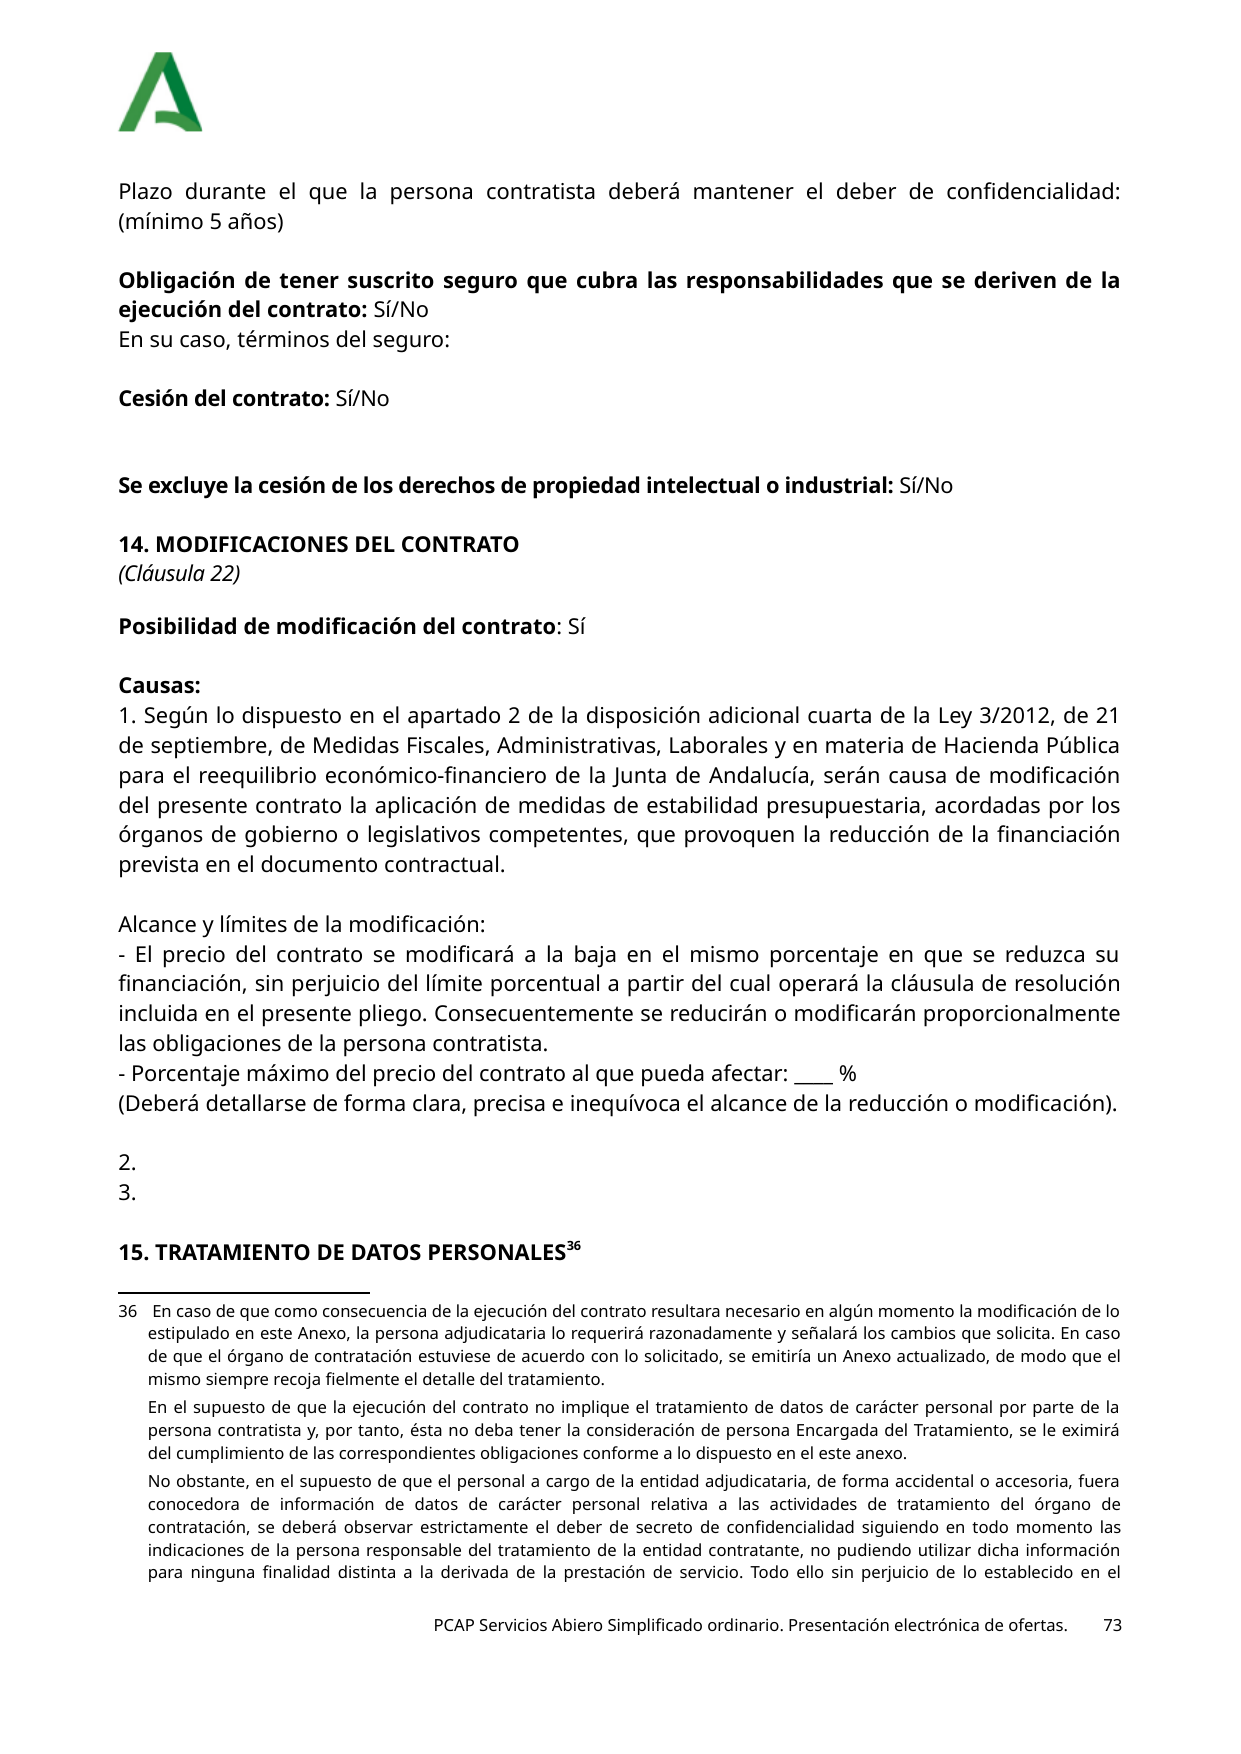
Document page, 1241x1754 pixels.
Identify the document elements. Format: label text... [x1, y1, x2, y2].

text Causas: [118, 671, 1122, 700]
picture [171, 9, 203, 151]
text En su caso, términos del seguro: [118, 324, 1122, 354]
text 3. [118, 1177, 1122, 1207]
text - Porcentaje máximo del precio del contrato al que pueda afectar: ____ % [118, 1058, 1122, 1088]
text Cesión del contrato: Sí/No [118, 383, 1122, 413]
text (Cláusula 22) [118, 558, 1122, 588]
text 2. [118, 1147, 1122, 1177]
text 1. Según lo dispuesto en el apartado 2 de la disposición adicional cuarta de la Ley 3/2012, de 21 de septiembre, de Medidas Fiscales, Administrativas, Laborales y en materia de Hacienda Pública para el reequilibrio económico-financiero de la Junta de Andalucía, serán causa de modificación del presente contrato la aplicación de medidas de estabilidad presupuestaria, acordadas por los órganos de gobierno o legislativos competentes, que provoquen la reducción de la financiación prevista en el documento contractual. [118, 700, 1122, 879]
text 15. TRATAMIENTO DE DATOS PERSONALES [118, 1237, 1122, 1266]
text No obstante, en el supuesto de que el personal a cargo de la entidad adjudicataria, de forma accidental o accesoria, fuera conocedora de información de datos de carácter personal relativa a las actividades de tratamiento del órgano de contratación, se deberá observar estrictamente el deber de secreto de confidencialidad siguiendo en todo momento las indicaciones de la persona responsable del tratamiento de la entidad contratante, no pudiendo utilizar dicha información para ninguna finalidad distinta a la derivada de la prestación de servicio. Todo ello sin perjuicio de lo establecido en el [118, 1470, 1122, 1584]
text Alcance y límites de la modificación: [118, 909, 1122, 939]
text En caso de que como consecuencia de la ejecución del contrato resultara necesario en algún momento la modificación de lo estipulado en este Anexo, la persona adjudicataria lo requerirá razonadamente y señalará los cambios que solicita. En caso de que el órgano de contratación estuviese de acuerdo con lo solicitado, se emitiría un Anexo actualizado, de modo que el mismo siempre recoja fielmente el detalle del tratamiento. [118, 1299, 1122, 1390]
text (Deberá detallarse de forma clara, precisa e inequívoca el alcance de la reducción o modificación). [118, 1088, 1122, 1117]
text Plazo durante el que la persona contratista deberá mantener el deber de confidencialidad: (mínimo 5 años) [118, 176, 1122, 236]
text Se excluye la cesión de los derechos de propiedad intelectual o industrial: Sí/No [118, 470, 1122, 500]
text En el supuesto de que la ejecución del contrato no implique el tratamiento de datos de carácter personal por parte de la persona contratista y, por tanto, ésta no deba tener la consideración de persona Encargada del Tratamiento, se le eximirá del cumplimiento de las correspondientes obligaciones conforme a lo dispuesto en el este anexo. [118, 1396, 1122, 1464]
text Obligación de tener suscrito seguro que cubra las responsabilidades que se deriven de la ejecución del contrato: Sí/No [118, 265, 1122, 324]
text - El precio del contrato se modificará a la baja en el mismo porcentaje en que se reduzca su financiación, sin perjuicio del límite porcentual a partir del cual operará la cláusula de resolución incluida en el presente pliego. Consecuentemente se reducirán o modificarán proporcionalmente las obligaciones de la persona contratista. [118, 939, 1122, 1058]
text Posibilidad de modificación del contrato: Sí [118, 611, 1122, 641]
text 14. MODIFICACIONES DEL CONTRATO [118, 529, 1122, 558]
